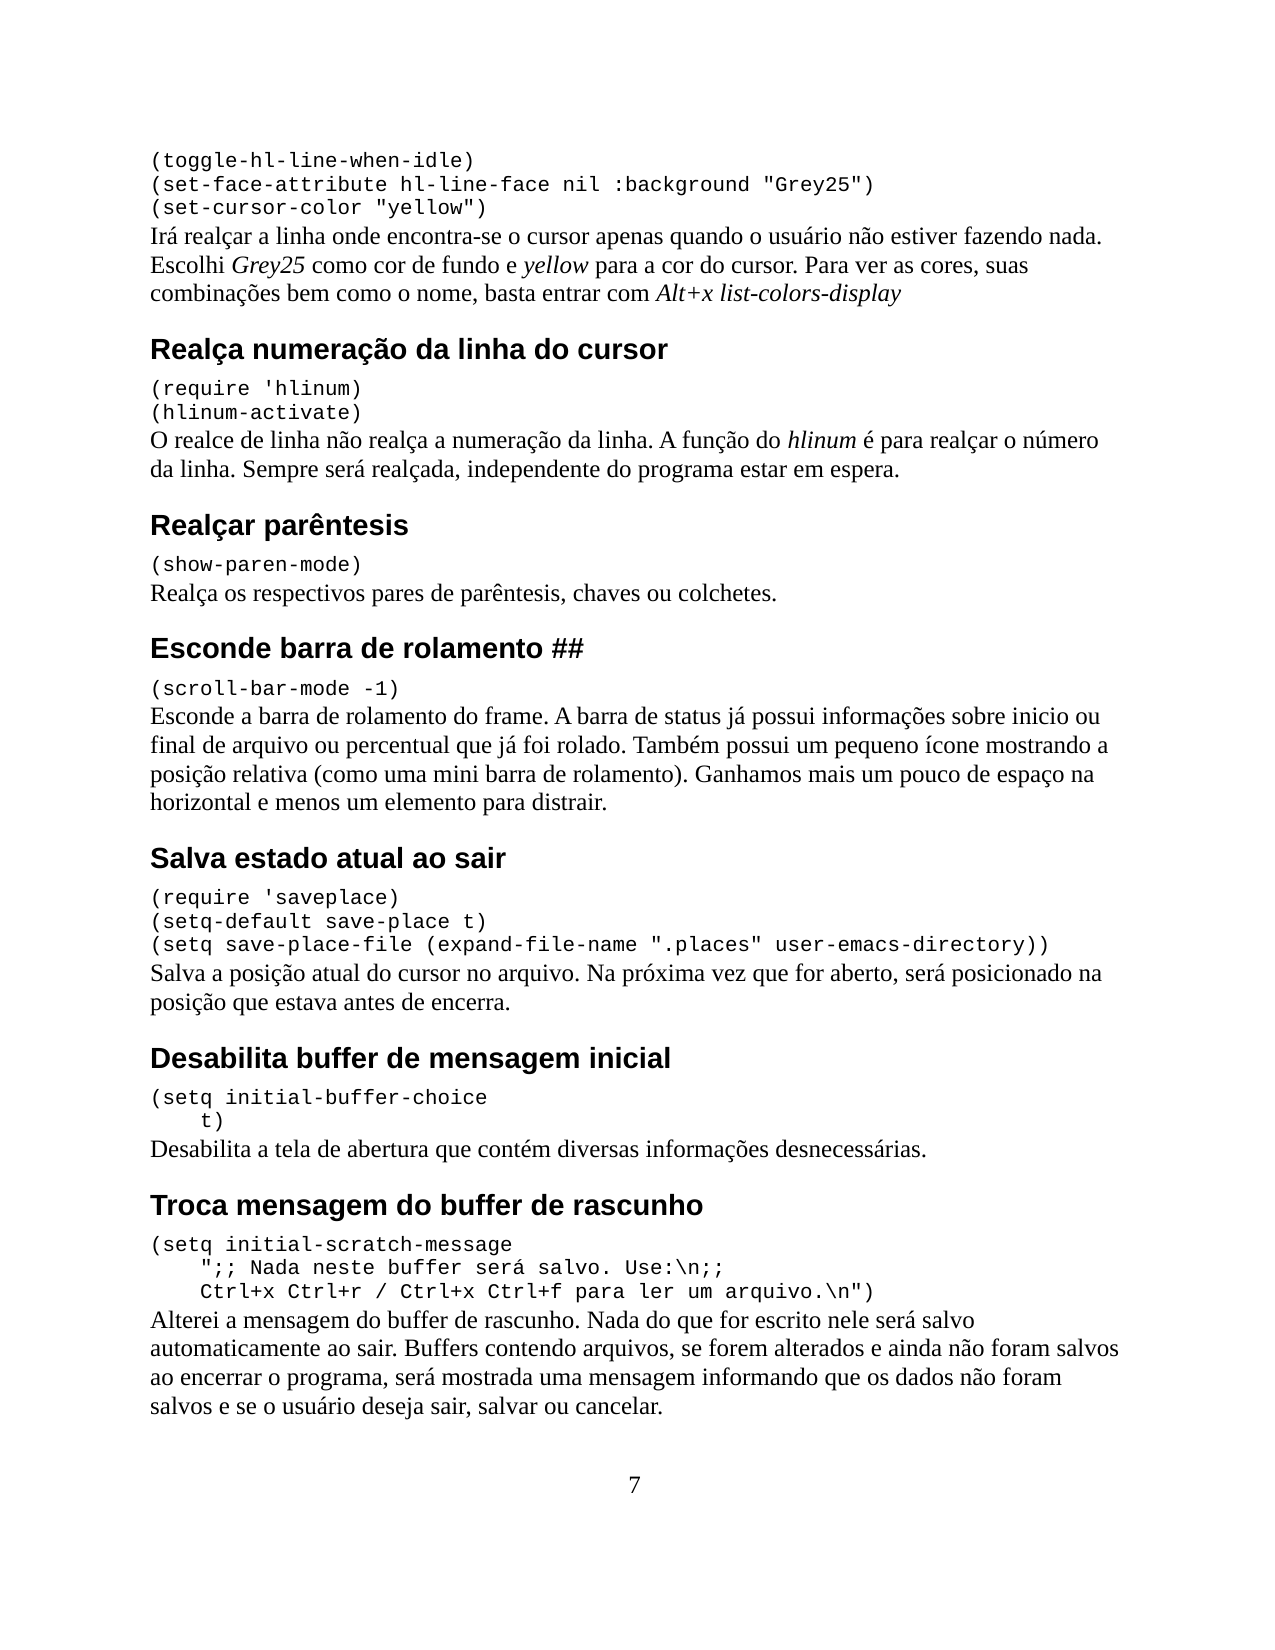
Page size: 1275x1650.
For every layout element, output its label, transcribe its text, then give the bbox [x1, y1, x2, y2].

subtitle Realçar parêntesis [150, 508, 1125, 542]
text (set-face-attribute hl-line-face nil :background "Grey25") [150, 174, 1125, 197]
text Irá realçar a linha onde encontra-se o cursor apenas quando o usuário não estiver fazendo nada. Escolhi Grey25 como cor de fundo e yellow para a cor do cursor. Para ver as cores, suas combinações bem como o nome, basta entrar com Alt+x list-colors-display [150, 221, 1125, 307]
text (hlinum-activate) [150, 402, 1125, 426]
text Esconde a barra de rolamento do frame. A barra de status já possui informações sobre inicio ou final de arquivo ou percentual que já foi rolado. Também possui um pequeno ícone mostrando a posição relativa (como uma mini barra de rolamento). Ganhamos mais um pouco de espaço na horizontal e menos um elemento para distrair. [150, 701, 1125, 816]
text Desabilita a tela de abertura que contém diversas informações desnecessárias. [150, 1134, 1125, 1163]
subtitle Troca mensagem do buffer de rascunho [150, 1188, 1125, 1221]
subtitle Realça numeração da linha do cursor [150, 332, 1125, 366]
text t) [150, 1110, 1125, 1134]
text Ctrl+x Ctrl+r / Ctrl+x Ctrl+f para ler um arquivo.\n") [150, 1281, 1125, 1305]
text (show-paren-mode) [150, 554, 1125, 578]
text (set-cursor-color "yellow") [150, 197, 1125, 221]
subtitle Desabilita buffer de mensagem inicial [150, 1041, 1125, 1074]
text (setq initial-buffer-choice [150, 1087, 1125, 1110]
text Alterei a mensagem do buffer de rascunho. Nada do que for escrito nele será salvo automaticamente ao sair. Buffers contendo arquivos, se forem alterados e ainda não foram salvos ao encerrar o programa, será mostrada uma mensagem informando que os dados não foram salvos e se o usuário deseja sair, salvar ou cancelar. [150, 1305, 1125, 1420]
text (toggle-hl-line-when-idle) [150, 150, 1125, 174]
subtitle Esconde barra de rolamento ## [150, 631, 1125, 665]
text ";; Nada neste buffer será salvo. Use:\n;; [150, 1257, 1125, 1281]
text (setq-default save-place t) [150, 911, 1125, 934]
text Realça os respectivos pares de parêntesis, chaves ou colchetes. [150, 578, 1125, 606]
text (scroll-bar-mode -1) [150, 677, 1125, 701]
text Salva a posição atual do cursor no arquivo. Na próxima vez que for aberto, será posicionado na posição que estava antes de encerra. [150, 958, 1125, 1016]
text (require 'saveplace) [150, 887, 1125, 911]
subtitle Salva estado atual ao sair [150, 841, 1125, 875]
text (require 'hlinum) [150, 378, 1125, 402]
text (setq save-place-file (expand-file-name ".places" user-emacs-directory)) [150, 934, 1125, 958]
text (setq initial-scratch-message [150, 1234, 1125, 1257]
text O realce de linha não realça a numeração da linha. A função do hlinum é para realçar o número da linha. Sempre será realçada, independente do programa estar em espera. [150, 426, 1125, 483]
